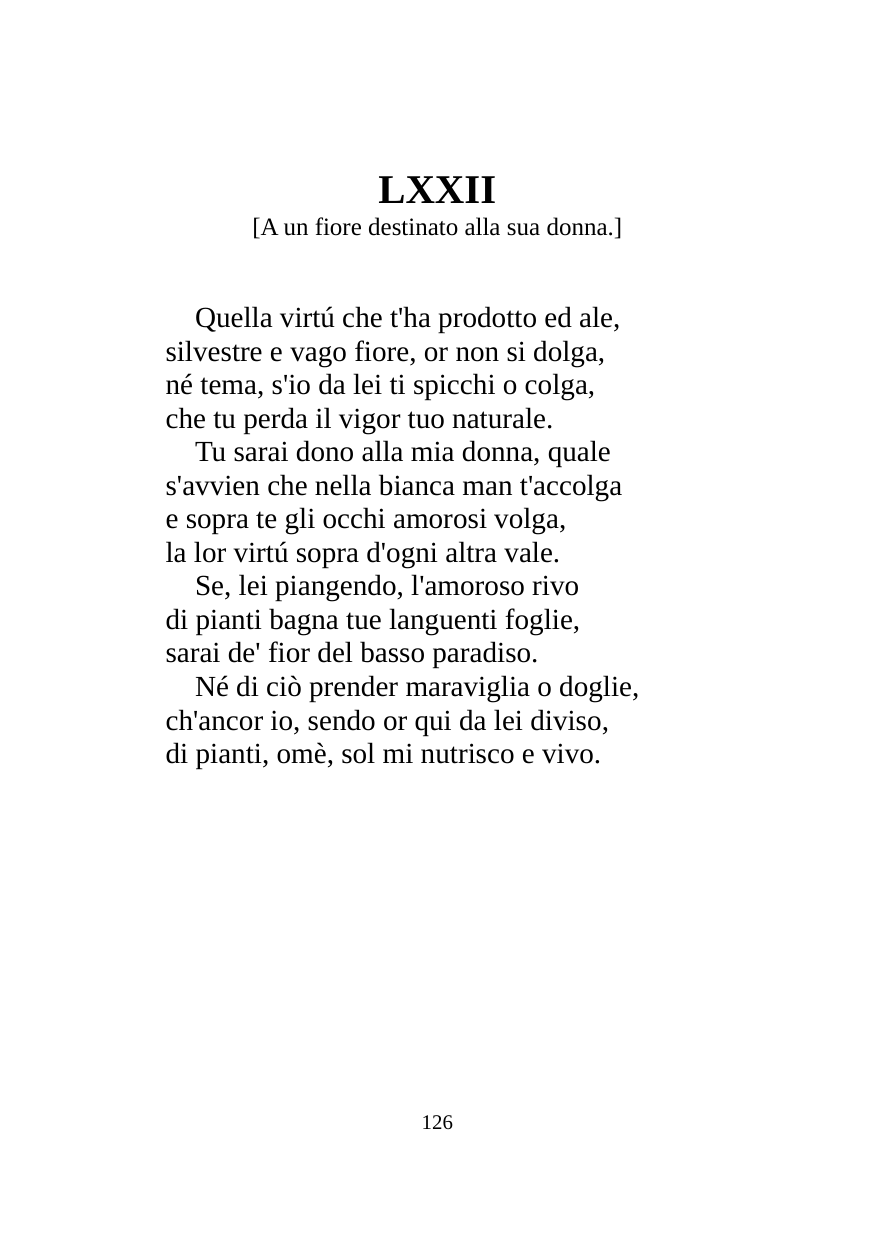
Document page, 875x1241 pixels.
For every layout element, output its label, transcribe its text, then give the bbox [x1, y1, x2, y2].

text Se, lei piangendo, l'amoroso rivo di pianti bagna tue languenti foglie, sarai de' fior del basso paradiso. [165, 568, 768, 669]
subtitle LXXII [A un fiore destinato alla sua donna.] [165, 165, 709, 241]
text Né di ciò prender maraviglia o doglie, ch'ancor io, sendo or qui da lei diviso, di pianti, omè, sol mi nutrisco e vivo. [165, 669, 768, 770]
text Quella virtú che t'ha prodotto ed ale, silvestre e vago fiore, or non si dolga, né tema, s'io da lei ti spicchi o colga, che tu perda il vigor tuo naturale. [165, 300, 768, 434]
text Tu sarai dono alla mia donna, quale s'avvien che nella bianca man t'accolga e sopra te gli occhi amorosi volga, la lor virtú sopra d'ogni altra vale. [165, 434, 768, 568]
